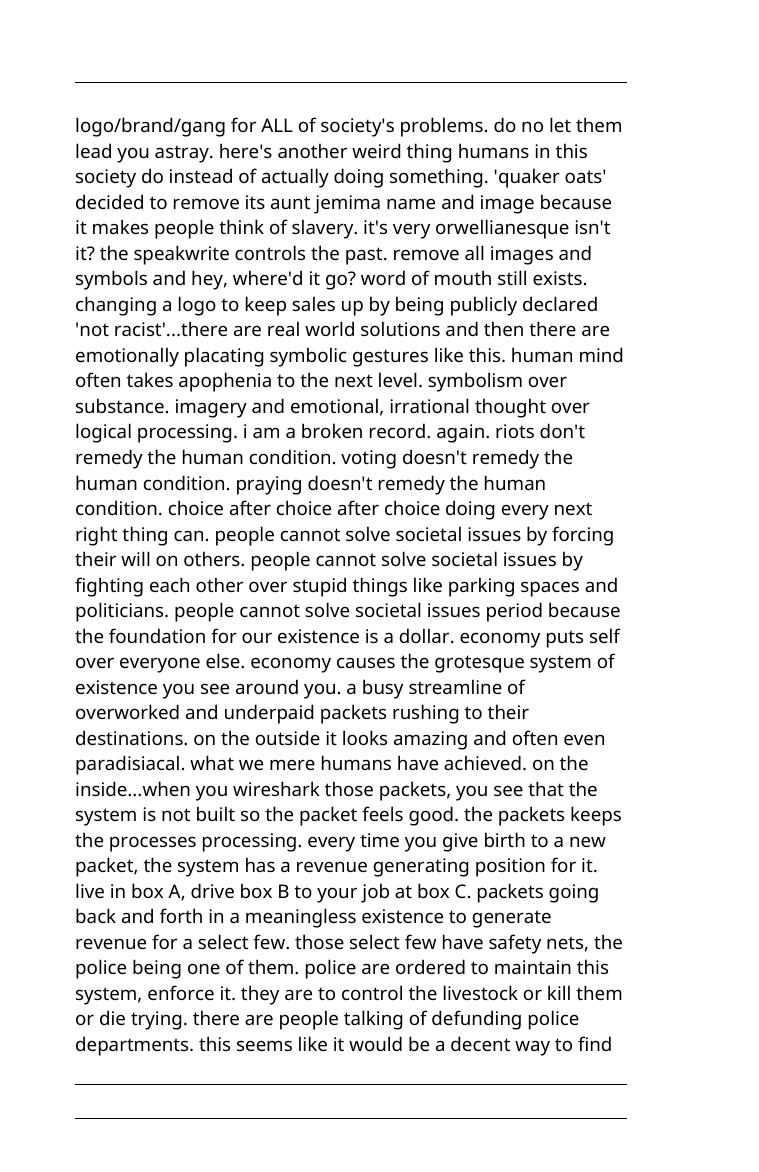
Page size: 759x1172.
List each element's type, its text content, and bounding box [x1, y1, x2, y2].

text logo/brand/gang for ALL of society's problems. do no let them lead you astray. here's another weird thing humans in this society do instead of actually doing something. 'quaker oats' decided to remove its aunt jemima name and image because it makes people think of slavery. it's very orwellianesque isn't it? the speakwrite controls the past. remove all images and symbols and hey, where'd it go? word of mouth still exists. changing a logo to keep sales up by being publicly declared 'not racist'...there are real world solutions and then there are emotionally placating symbolic gestures like this. human mind often takes apophenia to the next level. symbolism over substance. imagery and emotional, irrational thought over logical processing. i am a broken record. again. riots don't remedy the human condition. voting doesn't remedy the human condition. praying doesn't remedy the human condition. choice after choice after choice doing every next right thing can. people cannot solve societal issues by forcing their will on others. people cannot solve societal issues by fighting each other over stupid things like parking spaces and politicians. people cannot solve societal issues period because the foundation for our existence is a dollar. economy puts self over everyone else. economy causes the grotesque system of existence you see around you. a busy streamline of overworked and underpaid packets rushing to their destinations. on the outside it looks amazing and often even paradisiacal. what we mere humans have achieved. on the inside...when you wireshark those packets, you see that the system is not built so the packet feels good. the packets keeps the processes processing. every time you give birth to a new packet, the system has a revenue generating position for it. live in box A, drive box B to your job at box C. packets going back and forth in a meaningless existence to generate revenue for a select few. those select few have safety nets, the police being one of them. police are ordered to maintain this system, enforce it. they are to control the livestock or kill them or die trying. there are people talking of defunding police departments. this seems like it would be a decent way to find [75, 112, 627, 1057]
